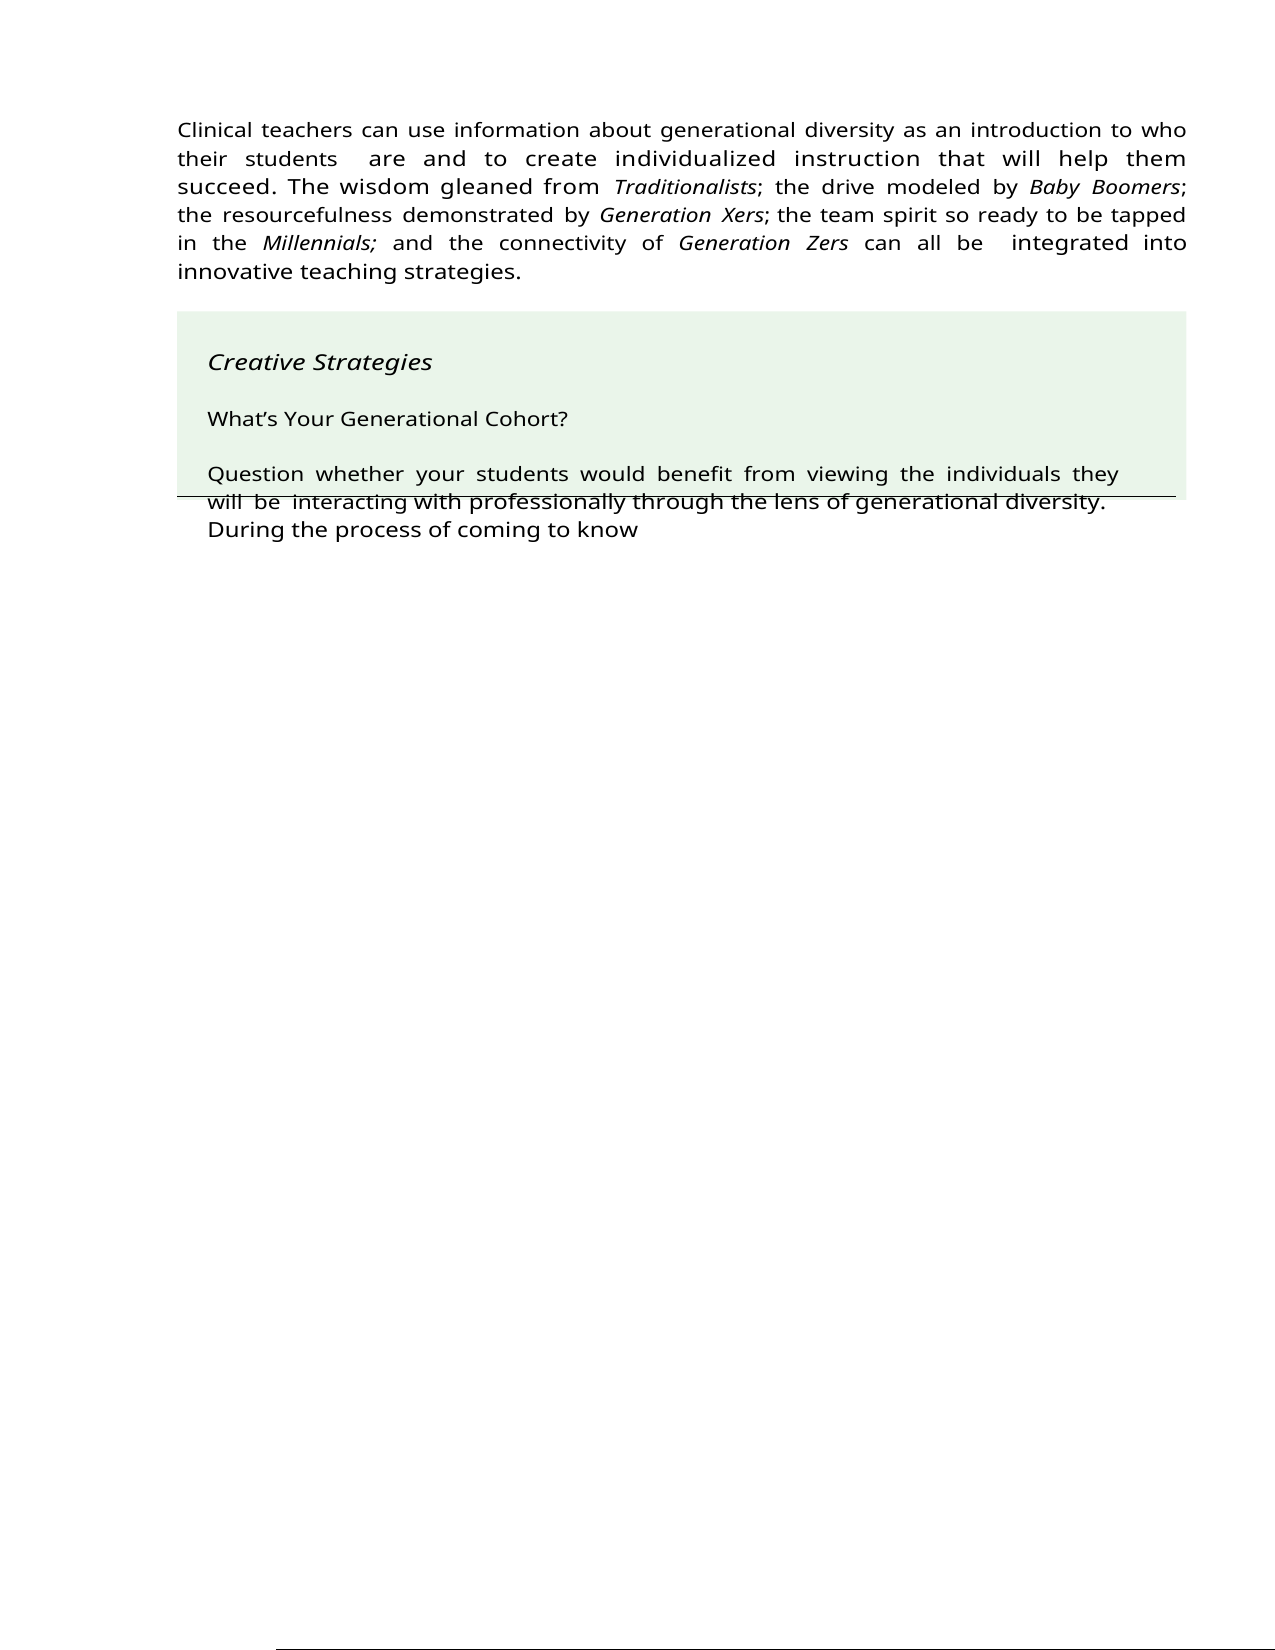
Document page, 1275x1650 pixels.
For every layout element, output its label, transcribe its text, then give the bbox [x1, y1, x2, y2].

text Clinical teachers can use information about generational diversity as an introduction to who their students are and to create individualized instruction that will help them succeed. The wisdom gleaned from Traditionalists; the drive modeled by Baby Boomers; the resourcefulness demonstrated by Generation Xers; the team spirit so ready to be tapped in the Millennials; and the connectivity of Generation Zers can all be integrated into innovative teaching strategies. [177, 117, 1187, 285]
